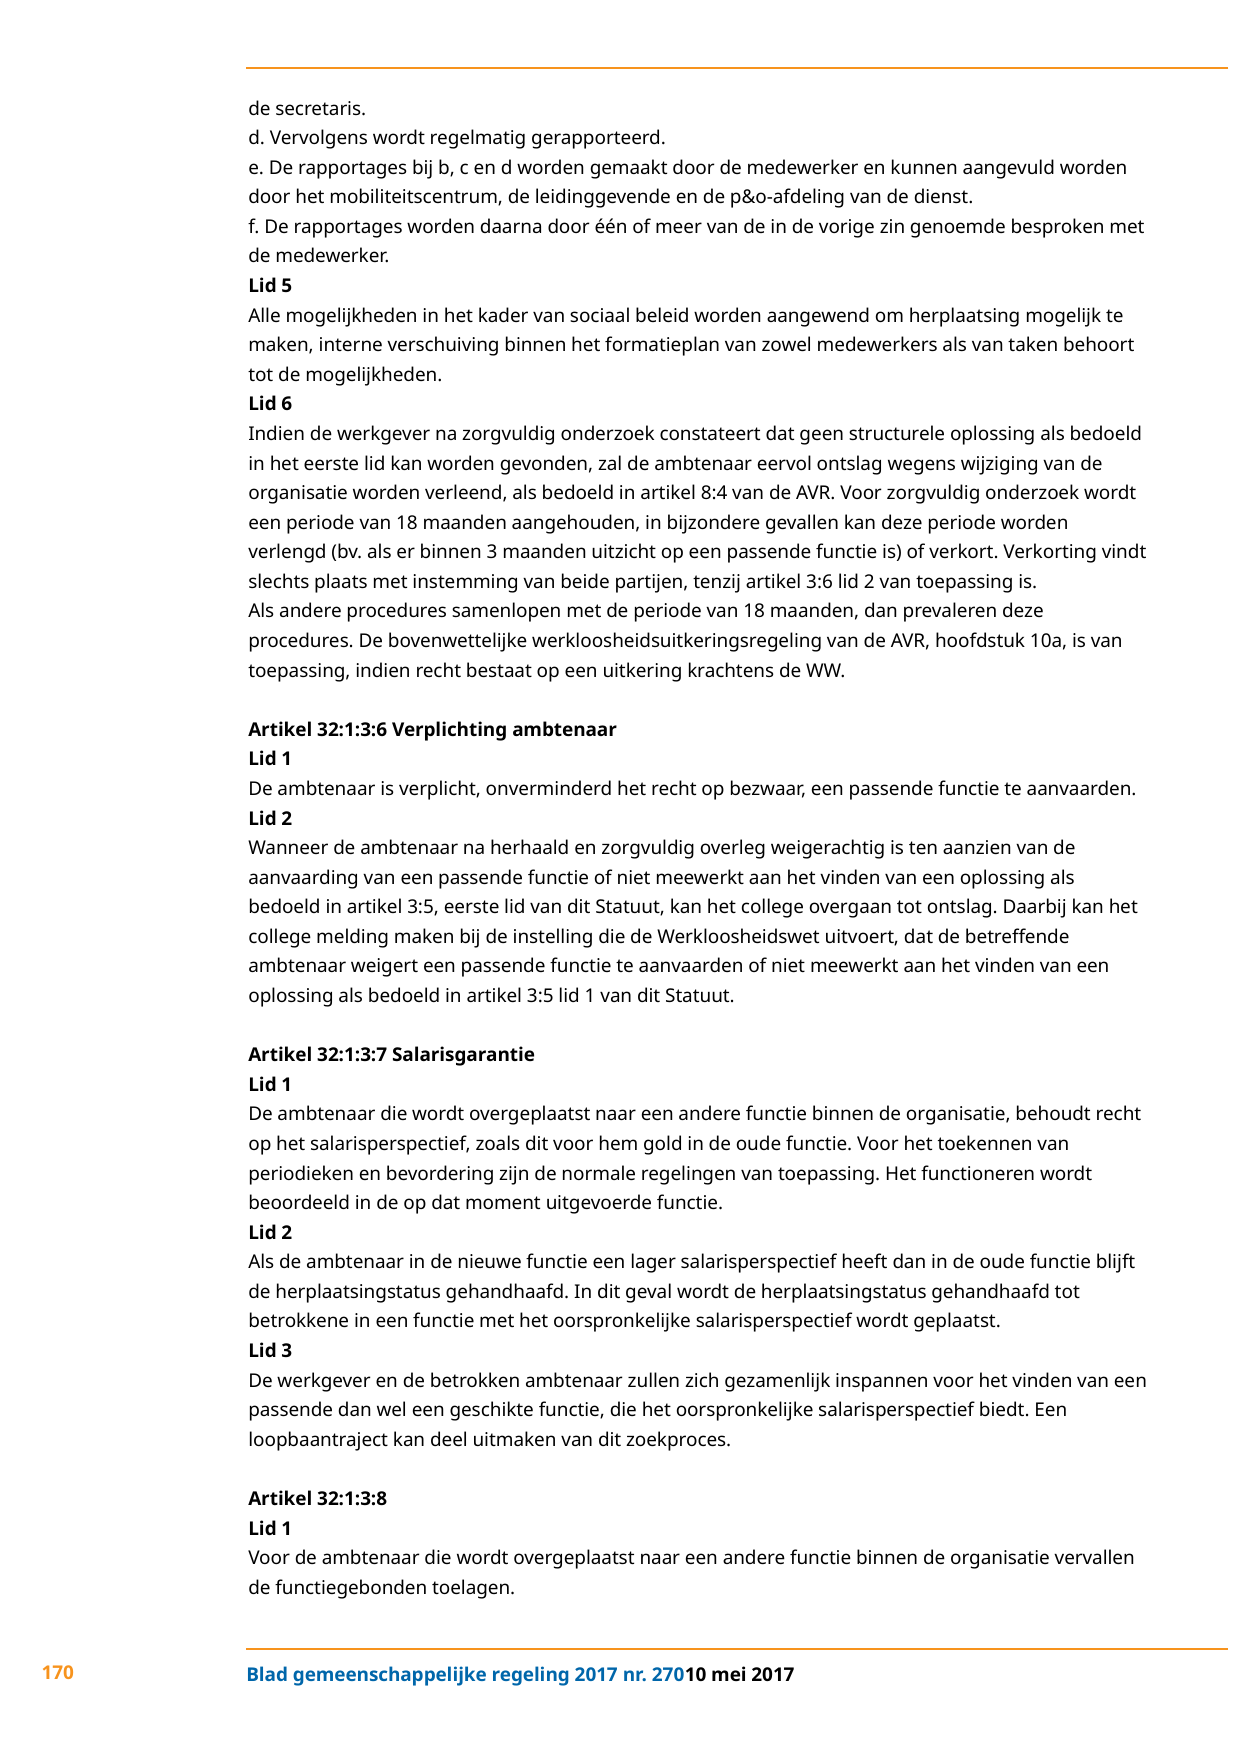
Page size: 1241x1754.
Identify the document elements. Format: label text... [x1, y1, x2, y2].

text Artikel 32:1:3:6 Verplichting ambtenaar [248, 716, 1152, 742]
text Lid 1 [248, 1071, 1152, 1097]
text Voor de ambtenaar die wordt overgeplaatst naar een andere functie binnen de organisatie vervallen de functiegebonden toelagen. [248, 1544, 1152, 1600]
text Lid 3 [248, 1337, 1152, 1363]
text Lid 6 [248, 391, 1152, 416]
text Artikel 32:1:3:7 Salarisgarantie [248, 1041, 1152, 1067]
text Lid 1 [248, 746, 1152, 771]
text e. De rapportages bij b, c en d worden gemaakt door de medewerker en kunnen aangevuld worden door het mobiliteitscentrum, de leidinggevende en de p&o-afdeling van de dienst. [248, 154, 1152, 209]
text Wanneer de ambtenaar na herhaald en zorgvuldig overleg weigerachtig is ten aanzien van de aanvaarding van een passende functie of niet meewerkt aan het vinden van een oplossing als bedoeld in artikel 3:5, eerste lid van dit Statuut, kan het college overgaan tot ontslag. Daarbij kan het college melding maken bij de instelling die de Werkloosheidswet uitvoert, dat de betreffende ambtenaar weigert een passende functie te aanvaarden of niet meewerkt aan het vinden van een oplossing als bedoeld in artikel 3:5 lid 1 van dit Statuut. [248, 834, 1152, 1008]
text Als andere procedures samenlopen met de periode van 18 maanden, dan prevaleren deze procedures. De bovenwettelijke werkloosheidsuitkeringsregeling van de AVR, hoofdstuk 10a, is van toepassing, indien recht bestaat op een uitkering krachtens de WW. [248, 598, 1152, 683]
text Indien de werkgever na zorgvuldig onderzoek constateert dat geen structurele oplossing als bedoeld in het eerste lid kan worden gevonden, zal de ambtenaar eervol ontslag wegens wijziging van de organisatie worden verleend, als bedoeld in artikel 8:4 van de AVR. Voor zorgvuldig onderzoek wordt een periode van 18 maanden aangehouden, in bijzondere gevallen kan deze periode worden verlengd (bv. als er binnen 3 maanden uitzicht op een passende functie is) of verkort. Verkorting vindt slechts plaats met instemming van beide partijen, tenzij artikel 3:6 lid 2 van toepassing is. [248, 420, 1152, 594]
text Alle mogelijkheden in het kader van sociaal beleid worden aangewend om herplaatsing mogelijk te maken, interne verschuiving binnen het formatieplan van zowel medewerkers als van taken behoort tot de mogelijkheden. [248, 302, 1152, 387]
text De ambtenaar is verplicht, onverminderd het recht op bezwaar, een passende functie te aanvaarden. [248, 775, 1152, 801]
text Artikel 32:1:3:8 [248, 1485, 1152, 1511]
text Lid 1 [248, 1515, 1152, 1541]
text f. De rapportages worden daarna door één of meer van de in de vorige zin genoemde besproken met de medewerker. [248, 213, 1152, 268]
text Lid 2 [248, 1219, 1152, 1245]
text d. Vervolgens wordt regelmatig gerapporteerd. [248, 124, 1152, 150]
text Lid 5 [248, 272, 1152, 298]
text De ambtenaar die wordt overgeplaatst naar een andere functie binnen de organisatie, behoudt recht op het salarisperspectief, zoals dit voor hem gold in de oude functie. Voor het toekennen van periodieken en bevordering zijn de normale regelingen van toepassing. Het functioneren wordt beoordeeld in de op dat moment uitgevoerde functie. [248, 1101, 1152, 1215]
text Lid 2 [248, 805, 1152, 831]
text de secretaris. [248, 95, 1152, 121]
text Als de ambtenaar in de nieuwe functie een lager salarisperspectief heeft dan in de oude functie blijft de herplaatsingstatus gehandhaafd. In dit geval wordt de herplaatsingstatus gehandhaafd tot betrokkene in een functie met het oorspronkelijke salarisperspectief wordt geplaatst. [248, 1248, 1152, 1333]
picture [41, 47, 231, 172]
text De werkgever en de betrokken ambtenaar zullen zich gezamenlijk inspannen voor het vinden van een passende dan wel een geschikte functie, die het oorspronkelijke salarisperspectief biedt. Een loopbaantraject kan deel uitmaken van dit zoekproces. [248, 1367, 1152, 1452]
